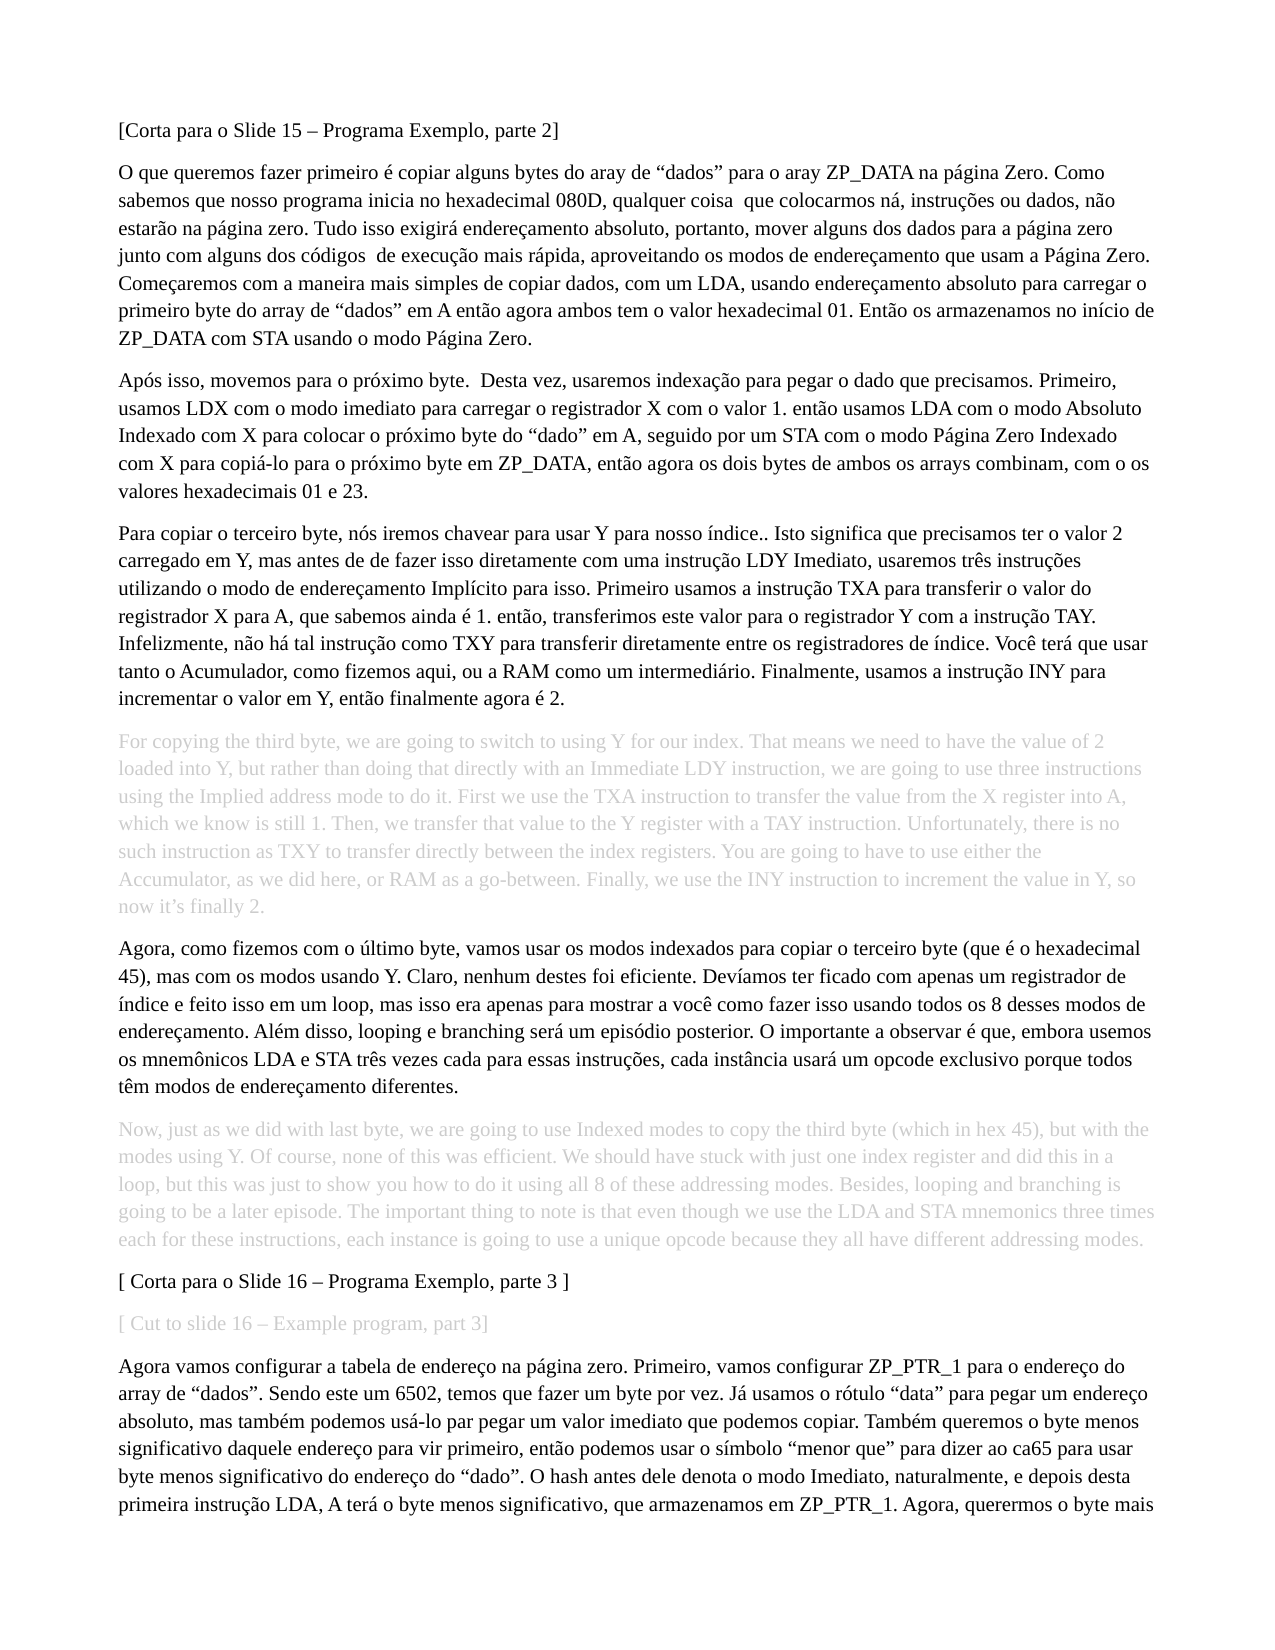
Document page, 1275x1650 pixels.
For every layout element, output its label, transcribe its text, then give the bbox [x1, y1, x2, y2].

text [ Cut to slide 16 – Example program, part 3] [118, 1311, 1157, 1335]
text Após isso, movemos para o próximo byte. Desta vez, usaremos indexação para pegar o dado que precisamos. Primeiro, usamos LDX com o modo imediato para carregar o registrador X com o valor 1. então usamos LDA com o modo Absoluto Indexado com X para colocar o próximo byte do “dado” em A, seguido por um STA com o modo Página Zero Indexado com X para copiá-lo para o próximo byte em ZP_DATA, então agora os dois bytes de ambos os arrays combinam, com o os valores hexadecimais 01 e 23. [118, 368, 1157, 503]
text Agora, como fizemos com o último byte, vamos usar os modos indexados para copiar o terceiro byte (que é o hexadecimal 45), mas com os modos usando Y. Claro, nenhum destes foi eficiente. Devíamos ter ficado com apenas um registrador de índice e feito isso em um loop, mas isso era apenas para mostrar a você como fazer isso usando todos os 8 desses modos de endereçamento. Além disso, looping e branching será um episódio posterior. O importante a observar é que, embora usemos os mnemônicos LDA e STA três vezes cada para essas instruções, cada instância usará um opcode exclusivo porque todos têm modos de endereçamento diferentes. [118, 936, 1157, 1098]
text Agora vamos configurar a tabela de endereço na página zero. Primeiro, vamos configurar ZP_PTR_1 para o endereço do array de “dados”. Sendo este um 6502, temos que fazer um byte por vez. Já usamos o rótulo “data” para pegar um endereço absoluto, mas também podemos usá-lo par pegar um valor imediato que podemos copiar. Também queremos o byte menos significativo daquele endereço para vir primeiro, então podemos usar o símbolo “menor que” para dizer ao ca65 para usar byte menos significativo do endereço do “dado”. O hash antes dele denota o modo Imediato, naturalmente, e depois desta primeira instrução LDA, A terá o byte menos significativo, que armazenamos em ZP_PTR_1. Agora, querermos o byte mais [118, 1353, 1157, 1516]
text [ Corta para o Slide 16 – Programa Exemplo, parte 3 ] [118, 1269, 1157, 1293]
text O que queremos fazer primeiro é copiar alguns bytes do aray de “dados” para o aray ZP_DATA na página Zero. Como sabemos que nosso programa inicia no hexadecimal 080D, qualquer coisa que colocarmos ná, instruções ou dados, não estarão na página zero. Tudo isso exigirá endereçamento absoluto, portanto, mover alguns dos dados para a página zero junto com alguns dos códigos de execução mais rápida, aproveitando os modos de endereçamento que usam a Página Zero. Começaremos com a maneira mais simples de copiar dados, com um LDA, usando endereçamento absoluto para carregar o primeiro byte do array de “dados” em A então agora ambos tem o valor hexadecimal 01. Então os armazenamos no início de ZP_DATA com STA usando o modo Página Zero. [118, 160, 1157, 350]
text For copying the third byte, we are going to switch to using Y for our index. That means we need to have the value of 2 loaded into Y, but rather than doing that directly with an Immediate LDY instruction, we are going to use three instructions using the Implied address mode to do it. First we use the TXA instruction to transfer the value from the X register into A, which we know is still 1. Then, we transfer that value to the Y register with a TAY instruction. Unfortunately, there is no such instruction as TXY to transfer directly between the index registers. You are going to have to use either the Accumulator, as we did here, or RAM as a go-between. Finally, we use the INY instruction to increment the value in Y, so now it’s finally 2. [118, 728, 1157, 918]
text [Corta para o Slide 15 – Programa Exemplo, parte 2] [118, 118, 1157, 142]
text Now, just as we did with last byte, we are going to use Indexed modes to copy the third byte (which in hex 45), but with the modes using Y. Of course, none of this was efficient. We should have stuck with just one index register and did this in a loop, but this was just to show you how to do it using all 8 of these addressing modes. Besides, looping and branching is going to be a later episode. The important thing to note is that even though we use the LDA and STA mnemonics three times each for these instructions, each instance is going to use a unique opcode because they all have different addressing modes. [118, 1117, 1157, 1251]
text Para copiar o terceiro byte, nós iremos chavear para usar Y para nosso índice.. Isto significa que precisamos ter o valor 2 carregado em Y, mas antes de de fazer isso diretamente com uma instrução LDY Imediato, usaremos três instruções utilizando o modo de endereçamento Implícito para isso. Primeiro usamos a instrução TXA para transferir o valor do registrador X para A, que sabemos ainda é 1. então, transferimos este valor para o registrador Y com a instrução TAY. Infelizmente, não há tal instrução como TXY para transferir diretamente entre os registradores de índice. Você terá que usar tanto o Acumulador, como fizemos aqui, ou a RAM como um intermediário. Finalmente, usamos a instrução INY para incrementar o valor em Y, então finalmente agora é 2. [118, 521, 1157, 710]
